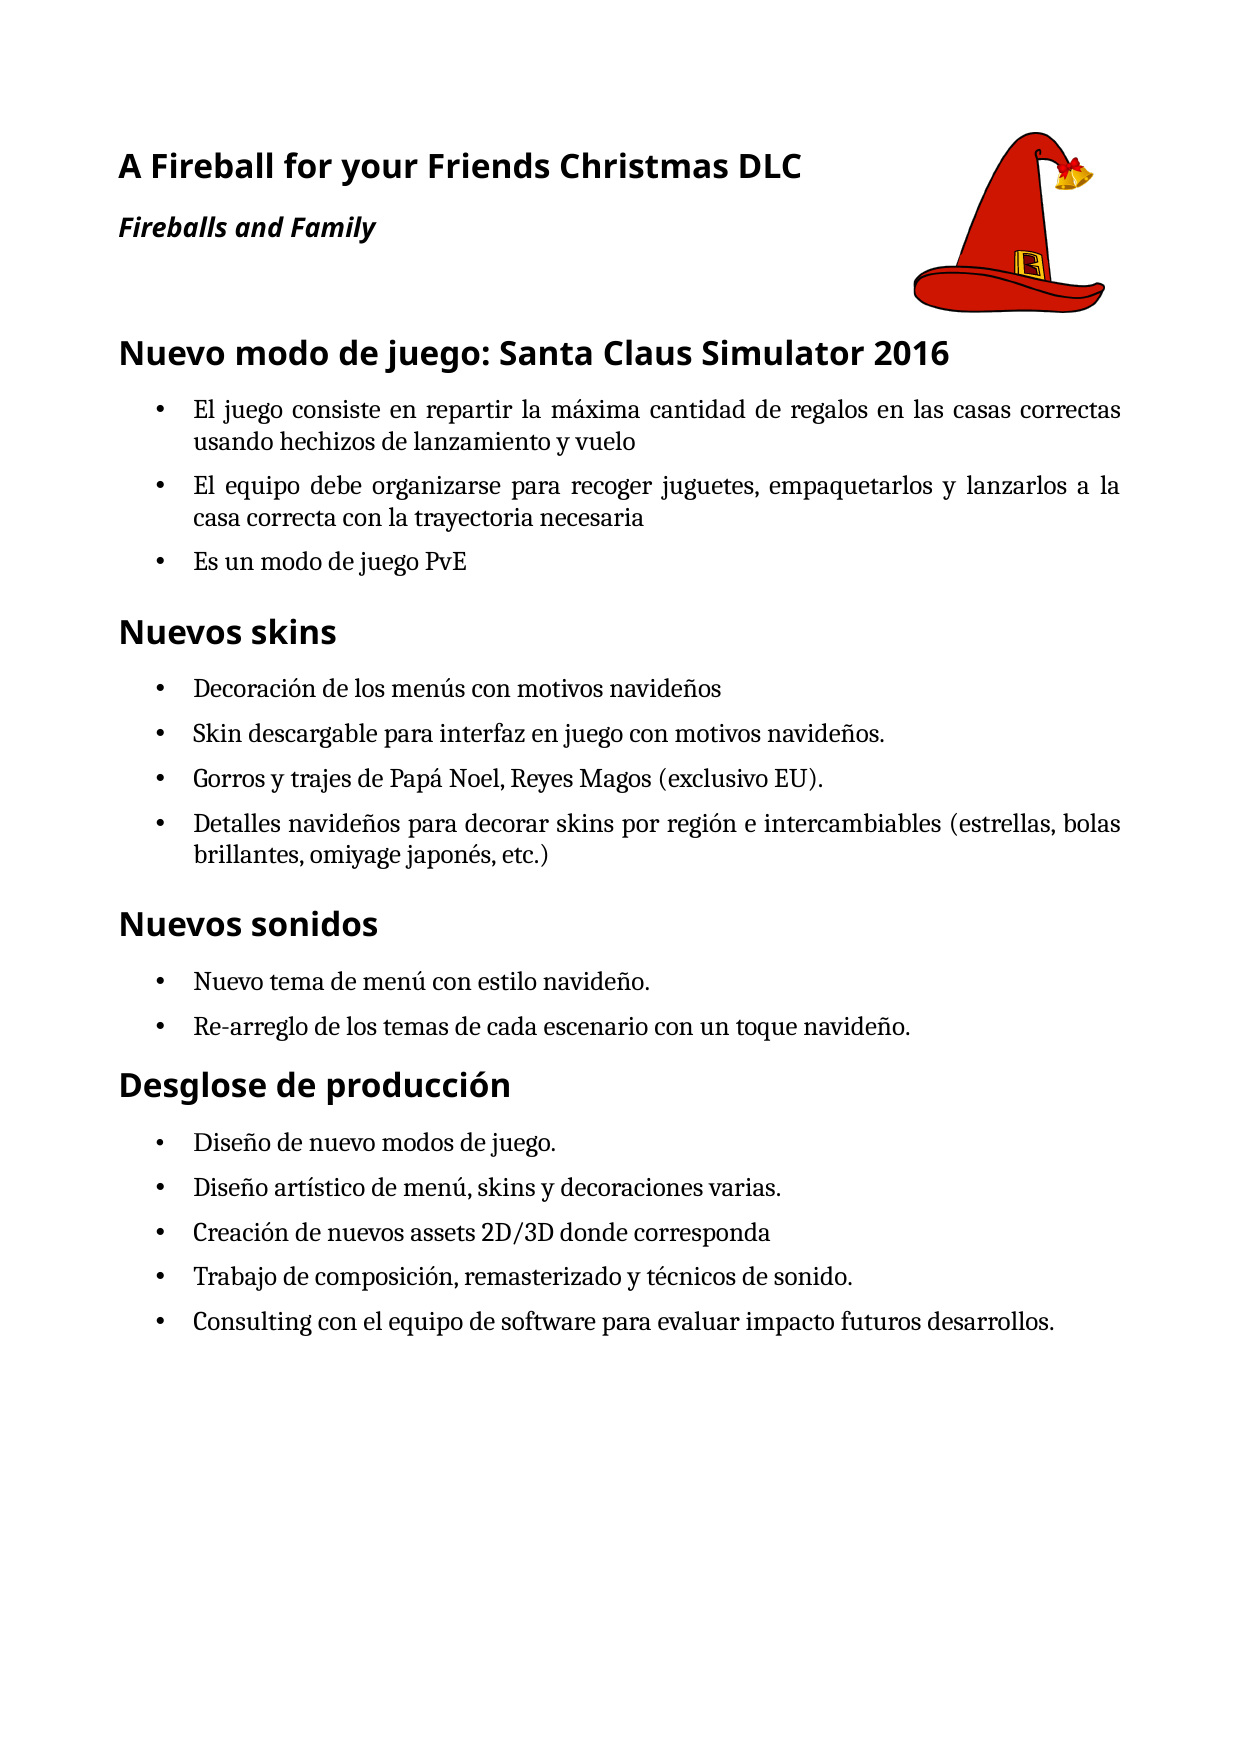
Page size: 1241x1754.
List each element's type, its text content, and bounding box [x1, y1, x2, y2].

subtitle Desglose de producción [118, 1061, 1122, 1107]
subtitle [1105, 208, 1122, 245]
subtitle A Fireball for your Friends Christmas DLC [118, 143, 913, 189]
list Decoración de los menús con motivos navideños [156, 673, 1122, 705]
list El juego consiste en repartir la máxima cantidad de regalos en las casas correctas usando hechizos de lanzamiento y vuelo [156, 394, 1122, 457]
list Consulting con el equipo de software para evaluar impacto futuros desarrollos. [156, 1306, 1122, 1337]
list Diseño artístico de menú, skins y decoraciones varias. [156, 1172, 1122, 1203]
subtitle Nuevos sonidos [118, 901, 1122, 947]
subtitle Fireballs and Family [118, 208, 913, 245]
list Diseño de nuevo modos de juego. [156, 1126, 1122, 1158]
list Creación de nuevos assets 2D/3D donde corresponda [156, 1217, 1122, 1248]
subtitle Nuevo modo de juego: Santa Claus Simulator 2016 [118, 330, 1122, 375]
list El equipo debe organizarse para recoger juguetes, empaquetarlos y lanzarlos a la casa correcta con la trayectoria necesaria [156, 470, 1122, 533]
list Re-arreglo de los temas de cada escenario con un toque navideño. [156, 1011, 1122, 1042]
subtitle Nuevos skins [118, 609, 1122, 654]
list Gorros y trajes de Papá Noel, Reyes Magos (exclusivo EU). [156, 763, 1122, 794]
list Es un modo de juego PvE [156, 546, 1122, 577]
list Trabajo de composición, remasterizado y técnicos de sonido. [156, 1261, 1122, 1292]
list Detalles navideños para decorar skins por región e intercambiables (estrellas, bolas brillantes, omiyage japonés, etc.) [156, 808, 1122, 870]
list Nuevo tema de menú con estilo navideño. [156, 966, 1122, 997]
picture [913, 132, 1105, 313]
list Skin descargable para interfaz en juego con motivos navideños. [156, 718, 1122, 749]
